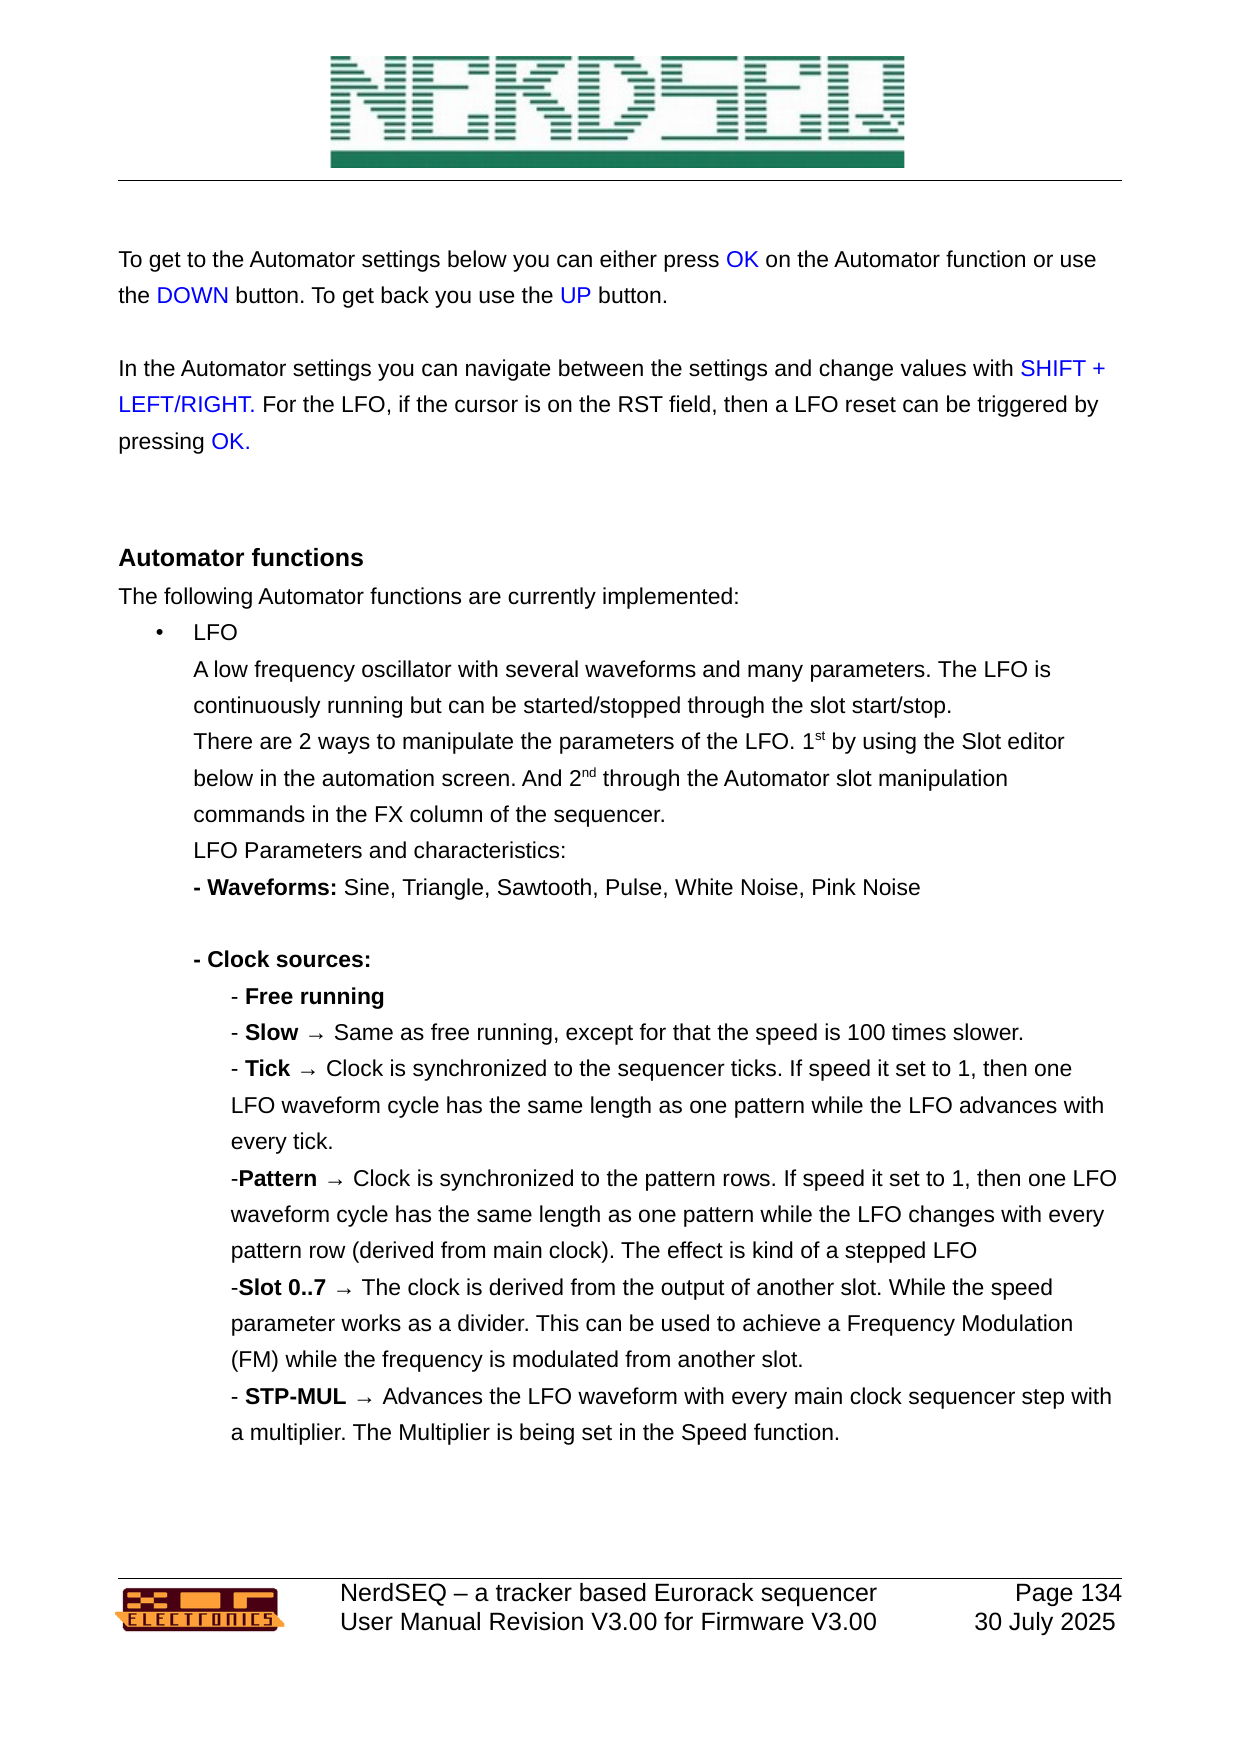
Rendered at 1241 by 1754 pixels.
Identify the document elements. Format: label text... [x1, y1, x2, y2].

list There are 2 ways to manipulate the parameters of the LFO. 1st by using the Slot editor below in the automation screen. And 2nd through the Automator slot manipulation commands in the FX column of the sequencer. [156, 728, 1122, 827]
picture [115, 1584, 285, 1634]
text Automator functions [118, 543, 1122, 572]
text - Waveforms: Sine, Triangle, Sawtooth, Pulse, White Noise, Pink Noise [118, 874, 1122, 900]
list -Slot 0..7 → The clock is derived from the output of another slot. While the speed parameter works as a divider. This can be used to achieve a Frequency Modulation (FM) while the frequency is modulated from another slot. [193, 1273, 1122, 1373]
list A low frequency oscillator with several waveforms and many parameters. The LFO is continuously running but can be started/stopped through the slot start/stop. [156, 656, 1122, 718]
text In the Automator settings you can navigate between the settings and change values with SHIFT + LEFT/RIGHT. For the LFO, if the cursor is on the RST field, then a LFO reset can be triggered by pressing OK. [118, 355, 1122, 454]
picture [330, 56, 905, 168]
list - Slow → Same as free running, except for that the speed is 100 times slower. - Tick → Clock is synchronized to the sequencer ticks. If speed it set to 1, then one LFO waveform cycle has the same length as one pattern while the LFO advances with every tick. -Pattern → Clock is synchronized to the pattern rows. If speed it set to 1, then one LFO waveform cycle has the same length as one pattern while the LFO changes with every pattern row (derived from main clock). The effect is kind of a stepped LFO [193, 1019, 1122, 1263]
list - Free running [193, 983, 1122, 1009]
list - Clock sources: [156, 946, 1122, 973]
list LFO [156, 619, 1122, 646]
list - STP-MUL → Advances the LFO waveform with every main clock sequencer step with a multiplier. The Multiplier is being set in the Speed function. [193, 1383, 1122, 1445]
text To get to the Automator settings below you can either press OK on the Automator function or use the DOWN button. To get back you use the UP button. [118, 246, 1122, 309]
list LFO Parameters and characteristics: [156, 837, 1122, 864]
text The following Automator functions are currently implemented: [118, 583, 1122, 609]
